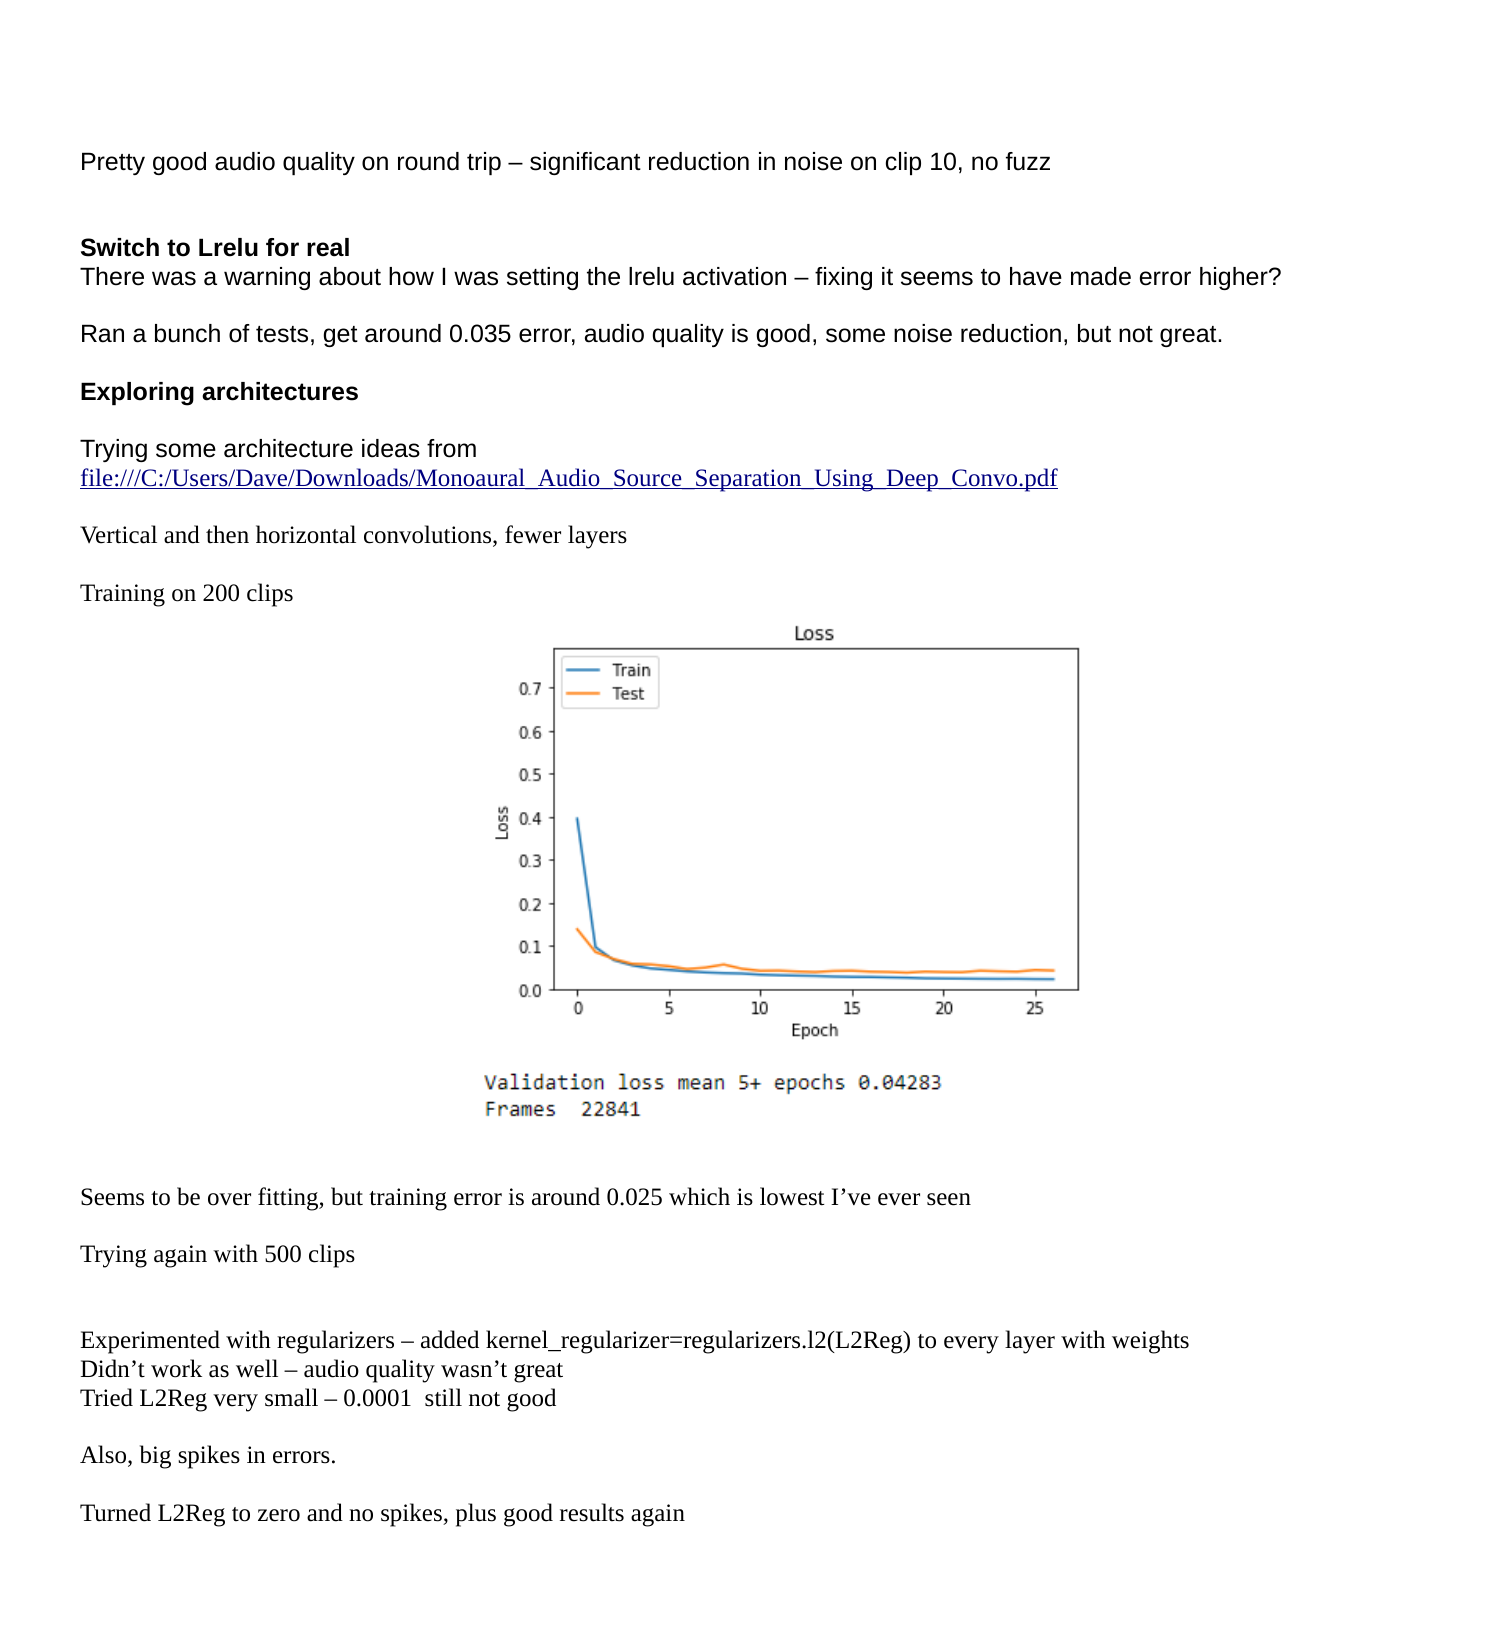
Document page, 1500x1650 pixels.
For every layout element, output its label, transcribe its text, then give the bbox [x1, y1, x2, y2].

text Trying again with 500 clips [80, 1239, 1448, 1268]
text Exploring architectures [80, 377, 1448, 406]
picture [408, 606, 1120, 1135]
text Switch to Lrelu for real [80, 233, 1448, 262]
text Seems to be over fitting, but training error is around 0.025 which is lowest I’ve ever seen [80, 1182, 1448, 1211]
text There was a warning about how I was setting the lrelu activation – fixing it seems to have made error higher? [80, 262, 1448, 291]
text Experimented with regularizers – added kernel_regularizer=regularizers.l2(L2Reg) to every layer with weights [80, 1326, 1448, 1354]
text Ran a bunch of tests, get around 0.035 error, audio quality is good, some noise reduction, but not great. [80, 319, 1448, 348]
text Didn’t work as well – audio quality wasn’t great Tried L2Reg very small – 0.0001 still not good [80, 1354, 1448, 1412]
text Training on 200 clips [80, 578, 1448, 607]
text Vertical and then horizontal convolutions, fewer layers [80, 521, 1448, 549]
text Pretty good audio quality on round trip – significant reduction in noise on clip 10, no fuzz [80, 147, 1448, 176]
text Trying some architecture ideas from file:///C:/Users/Dave/Downloads/Monoaural_Audio_Source_Separation_Using_Deep_Convo.pdf [80, 434, 1448, 492]
text Also, big spikes in errors. [80, 1441, 1448, 1469]
text Turned L2Reg to zero and no spikes, plus good results again [80, 1498, 1448, 1527]
